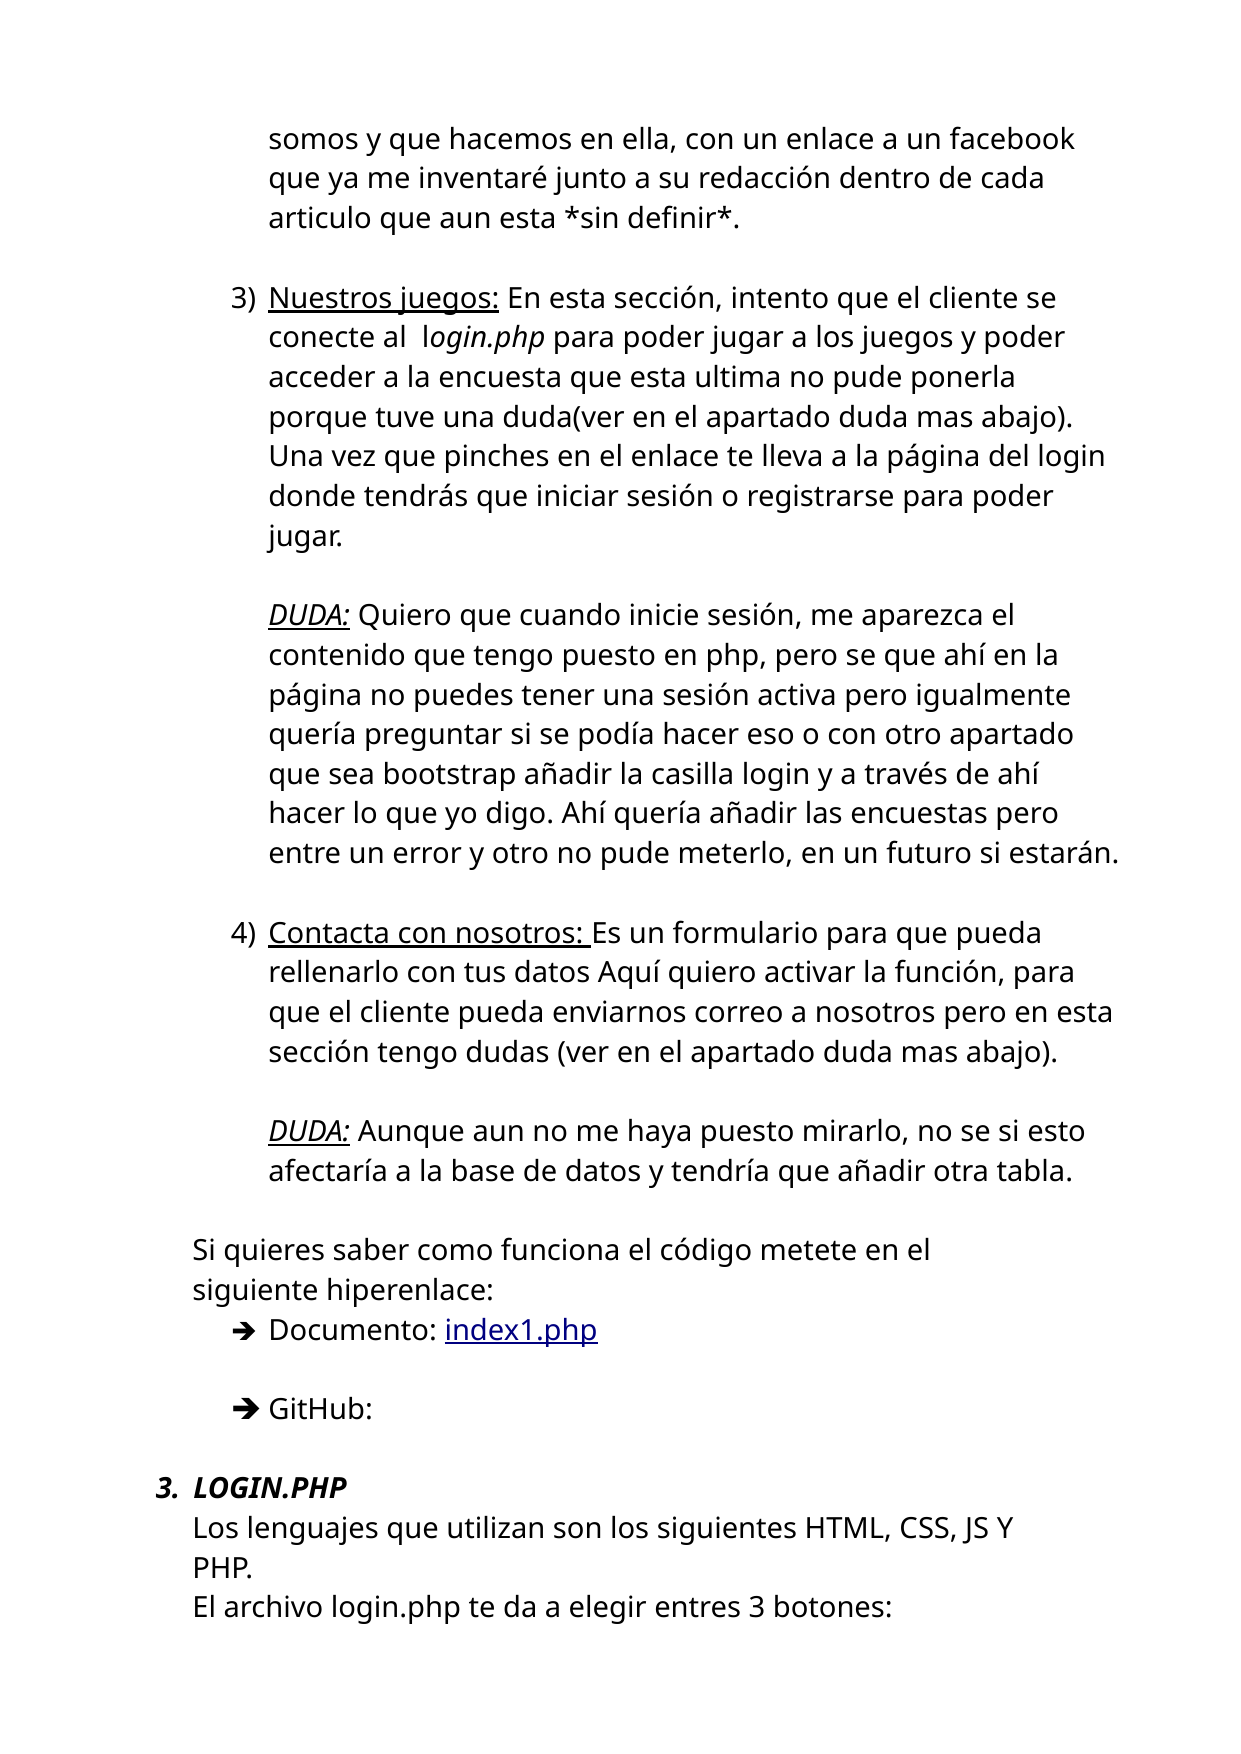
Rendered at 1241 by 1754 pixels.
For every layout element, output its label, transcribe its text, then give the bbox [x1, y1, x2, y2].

list LOGIN.PHP [156, 1467, 1122, 1507]
list somos y que hacemos en ella, con un enlace a un facebook que ya me inventaré junto a su redacción dentro de cada articulo que aun esta *sin definir*. [231, 118, 1122, 237]
list Nuestros juegos: En esta sección, intento que el cliente se conecte al login.php para poder jugar a los juegos y poder acceder a la encuesta que esta ultima no pude ponerla porque tuve una duda(ver en el apartado duda mas abajo). Una vez que pinches en el enlace te lleva a la página del login donde tendrás que iniciar sesión o registrarse para poder jugar. [231, 277, 1122, 555]
text Si quieres saber como funciona el código metete en el siguiente hiperenlace: [118, 1229, 1122, 1309]
list Contacta con nosotros: Es un formulario para que pueda rellenarlo con tus datos Aquí quiero activar la función, para que el cliente pueda enviarnos correo a nosotros pero en esta sección tengo dudas (ver en el apartado duda mas abajo). [231, 912, 1122, 1071]
text Los lenguajes que utilizan son los siguientes HTML, CSS, JS Y PHP. [118, 1507, 1122, 1587]
list DUDA: Quiero que cuando inicie sesión, me aparezca el contenido que tengo puesto en php, pero se que ahí en la página no puedes tener una sesión activa pero igualmente quería preguntar si se podía hacer eso o con otro apartado que sea bootstrap añadir la casilla login y a través de ahí hacer lo que yo digo. Ahí quería añadir las encuestas pero entre un error y otro no pude meterlo, en un futuro si estarán. [231, 594, 1122, 872]
list Documento: index1.php [231, 1309, 1122, 1348]
list DUDA: Aunque aun no me haya puesto mirarlo, no se si esto afectaría a la base de datos y tendría que añadir otra tabla. [231, 1110, 1122, 1190]
list GitHub: [231, 1388, 1122, 1428]
text El archivo login.php te da a elegir entres 3 botones: [118, 1587, 1122, 1626]
